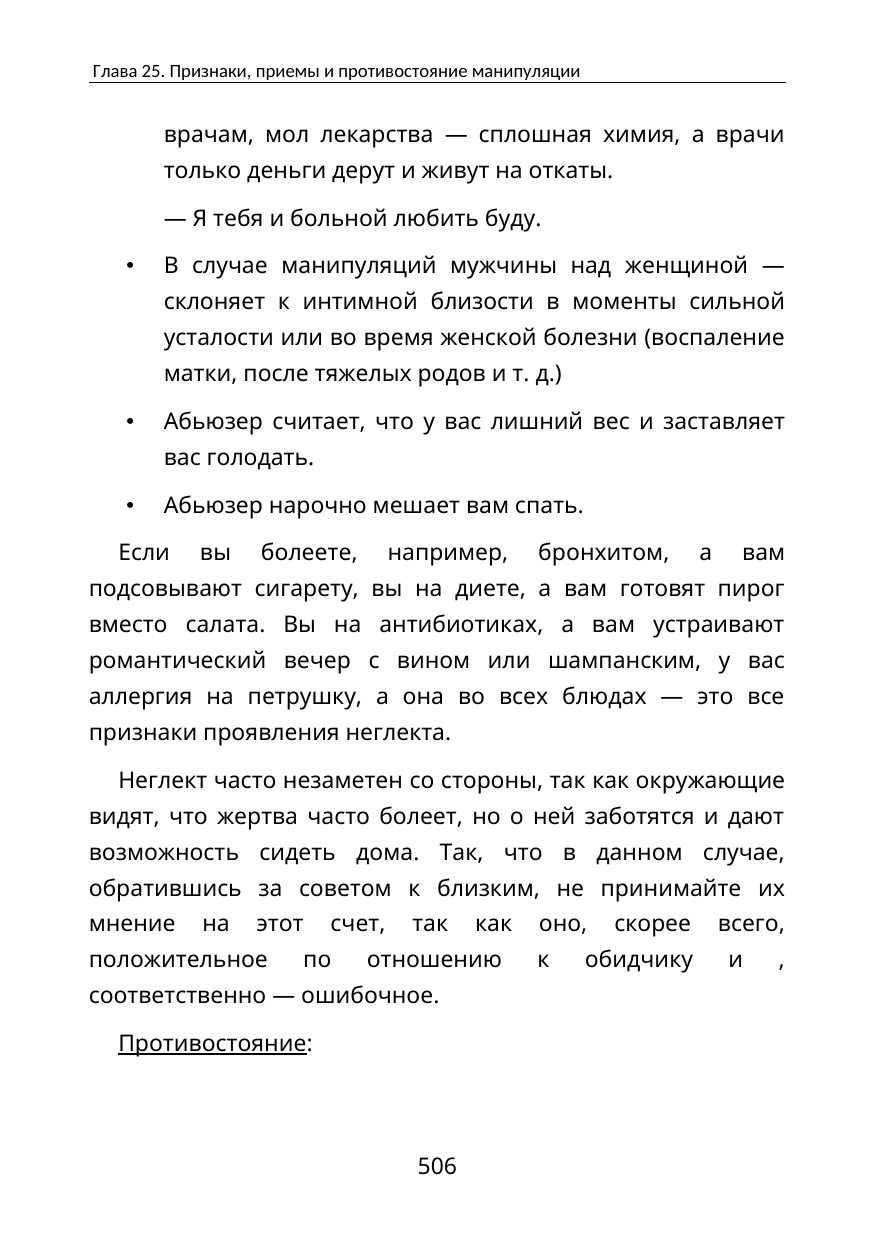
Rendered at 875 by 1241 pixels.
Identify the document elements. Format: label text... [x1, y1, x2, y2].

list Абьюзер считает, что у вас лишний вес и заставляет вас голодать. [126, 405, 786, 472]
list Абьюзер нарочно мешает вам спать. [126, 488, 786, 520]
text Противостояние: [88, 1027, 786, 1058]
list врачам, мол лекарства — сплошная химия, а врачи только деньги дерут и живут на откаты. [126, 118, 786, 185]
list — Я тебя и больной любить буду. [126, 202, 786, 233]
text Неглект часто незаметен со стороны, так как окружающие видят, что жертва часто болеет, но о ней заботятся и дают возможность сидеть дома. Так, что в данном случае, обратившись за советом к близким, не принимайте их мнение на этот счет, так как оно, скорее всего, положительное по отношению к обидчику и , соответственно — ошибочное. [88, 764, 786, 1011]
list В случае манипуляций мужчины над женщиной — склоняет к интимной близости в моменты сильной усталости или во время женской болезни (воспаление матки, после тяжелых родов и т. д.) [126, 249, 786, 388]
text Если вы болеете, например, бронхитом, а вам подсовывают сигарету, вы на диете, а вам готовят пирог вместо салата. Вы на антибиотиках, а вам устраивают романтический вечер с вином или шампанским, у вас аллергия на петрушку, а она во всех блюдах — это все признаки проявления неглекта. [88, 536, 786, 747]
